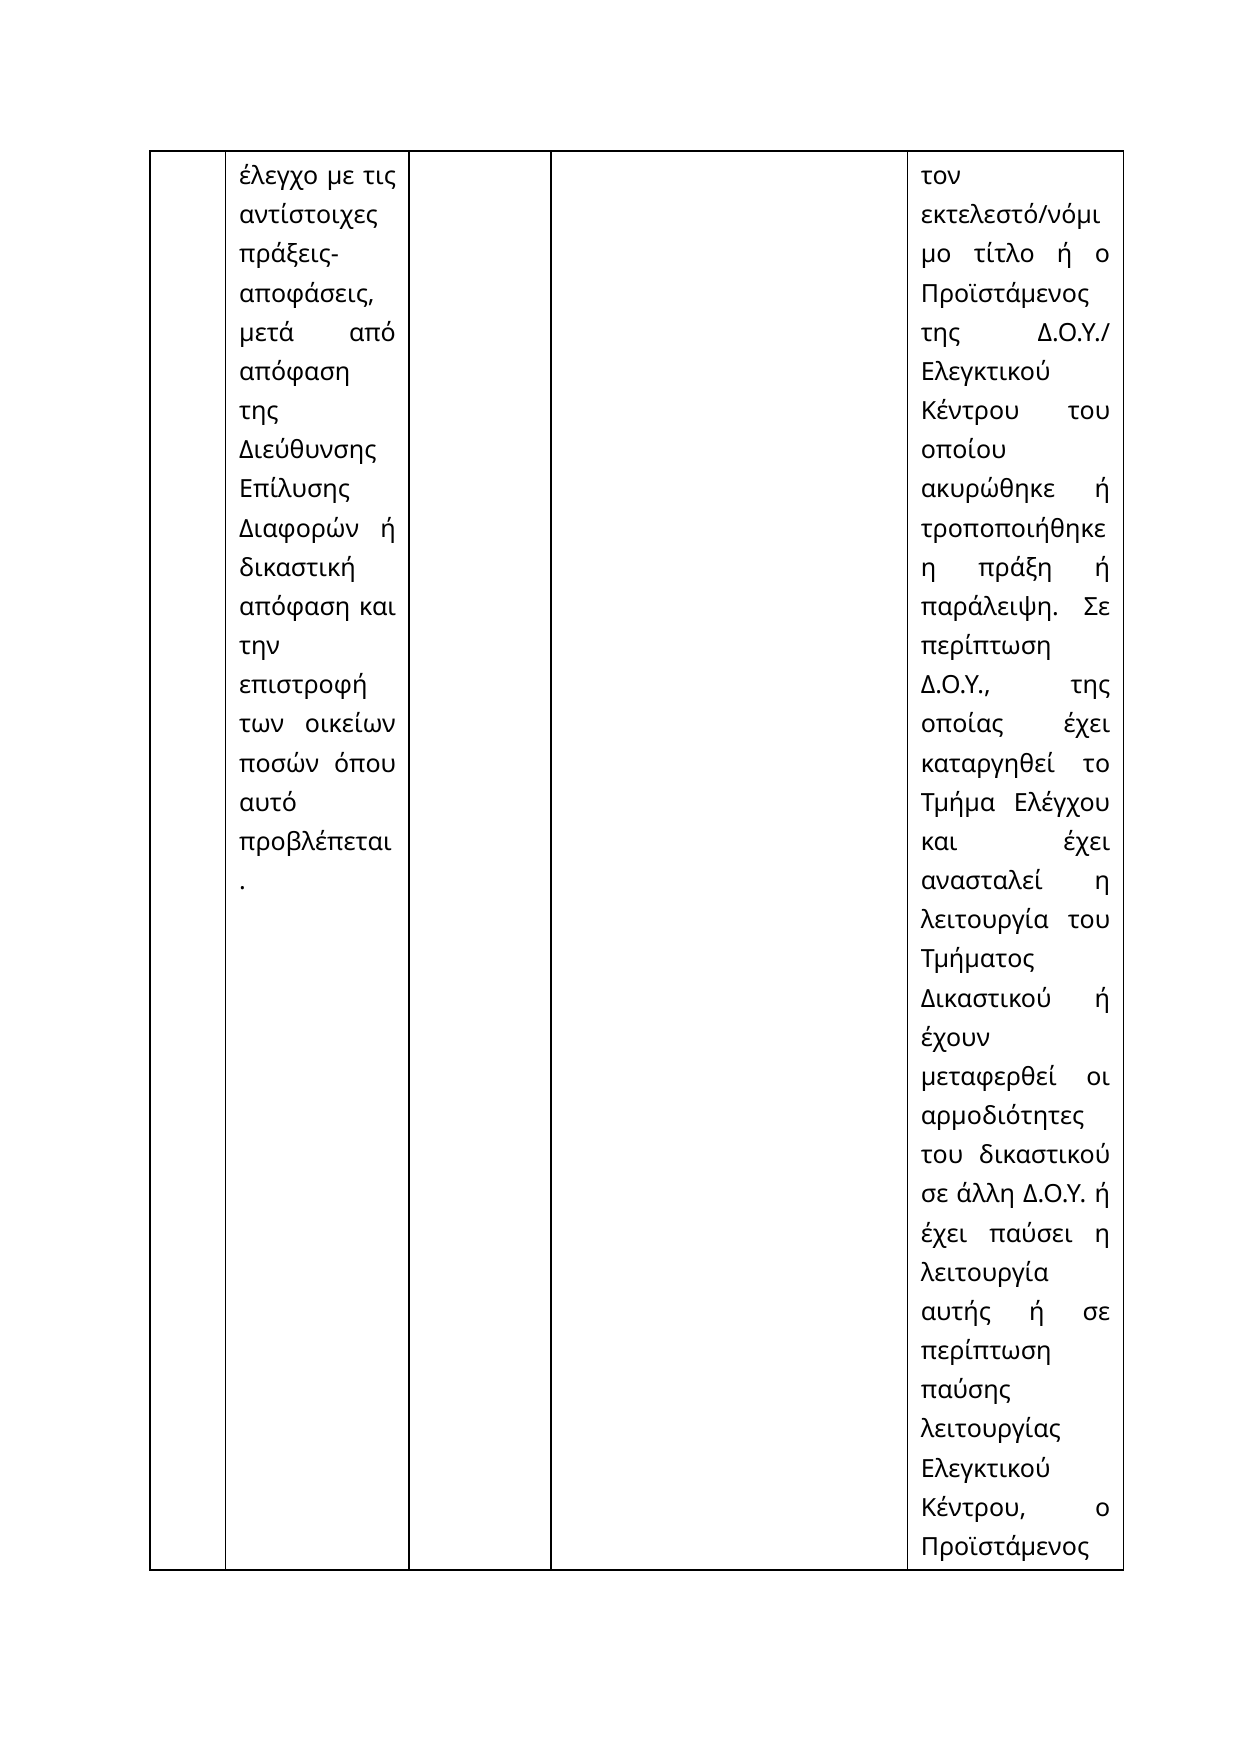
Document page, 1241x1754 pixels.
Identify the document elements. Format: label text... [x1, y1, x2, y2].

table_cell [151, 152, 225, 1569]
table_cell έλεγχο με τις αντίστοιχες πράξεις-αποφάσεις, μετά από απόφαση της Διεύθυνσης Επίλυσης Διαφορών ή δικαστική απόφαση και την επιστροφή των οικείων ποσών όπου αυτό προβλέπεται. [226, 152, 408, 1569]
table_cell [552, 152, 907, 1569]
table_cell τον εκτελεστό/νόμιμο τίτλο ή ο Προϊστάμενος της Δ.Ο.Υ./ Ελεγκτικού Κέντρου του οποίου ακυρώθηκε ή τροποποιήθηκε η πράξη ή παράλειψη. Σε περίπτωση Δ.Ο.Υ., της οποίας έχει καταργηθεί το Τμήμα Ελέγχου και έχει ανασταλεί η λειτουργία του Τμήματος Δικαστικού ή έχουν μεταφερθεί οι αρμοδιότητες του δικαστικού σε άλλη Δ.Ο.Υ. ή έχει παύσει η λειτουργία αυτής ή σε περίπτωση παύσης λειτουργίας Ελεγκτικού Κέντρου, ο Προϊστάμενος [908, 152, 1123, 1569]
table_cell [410, 152, 550, 1569]
